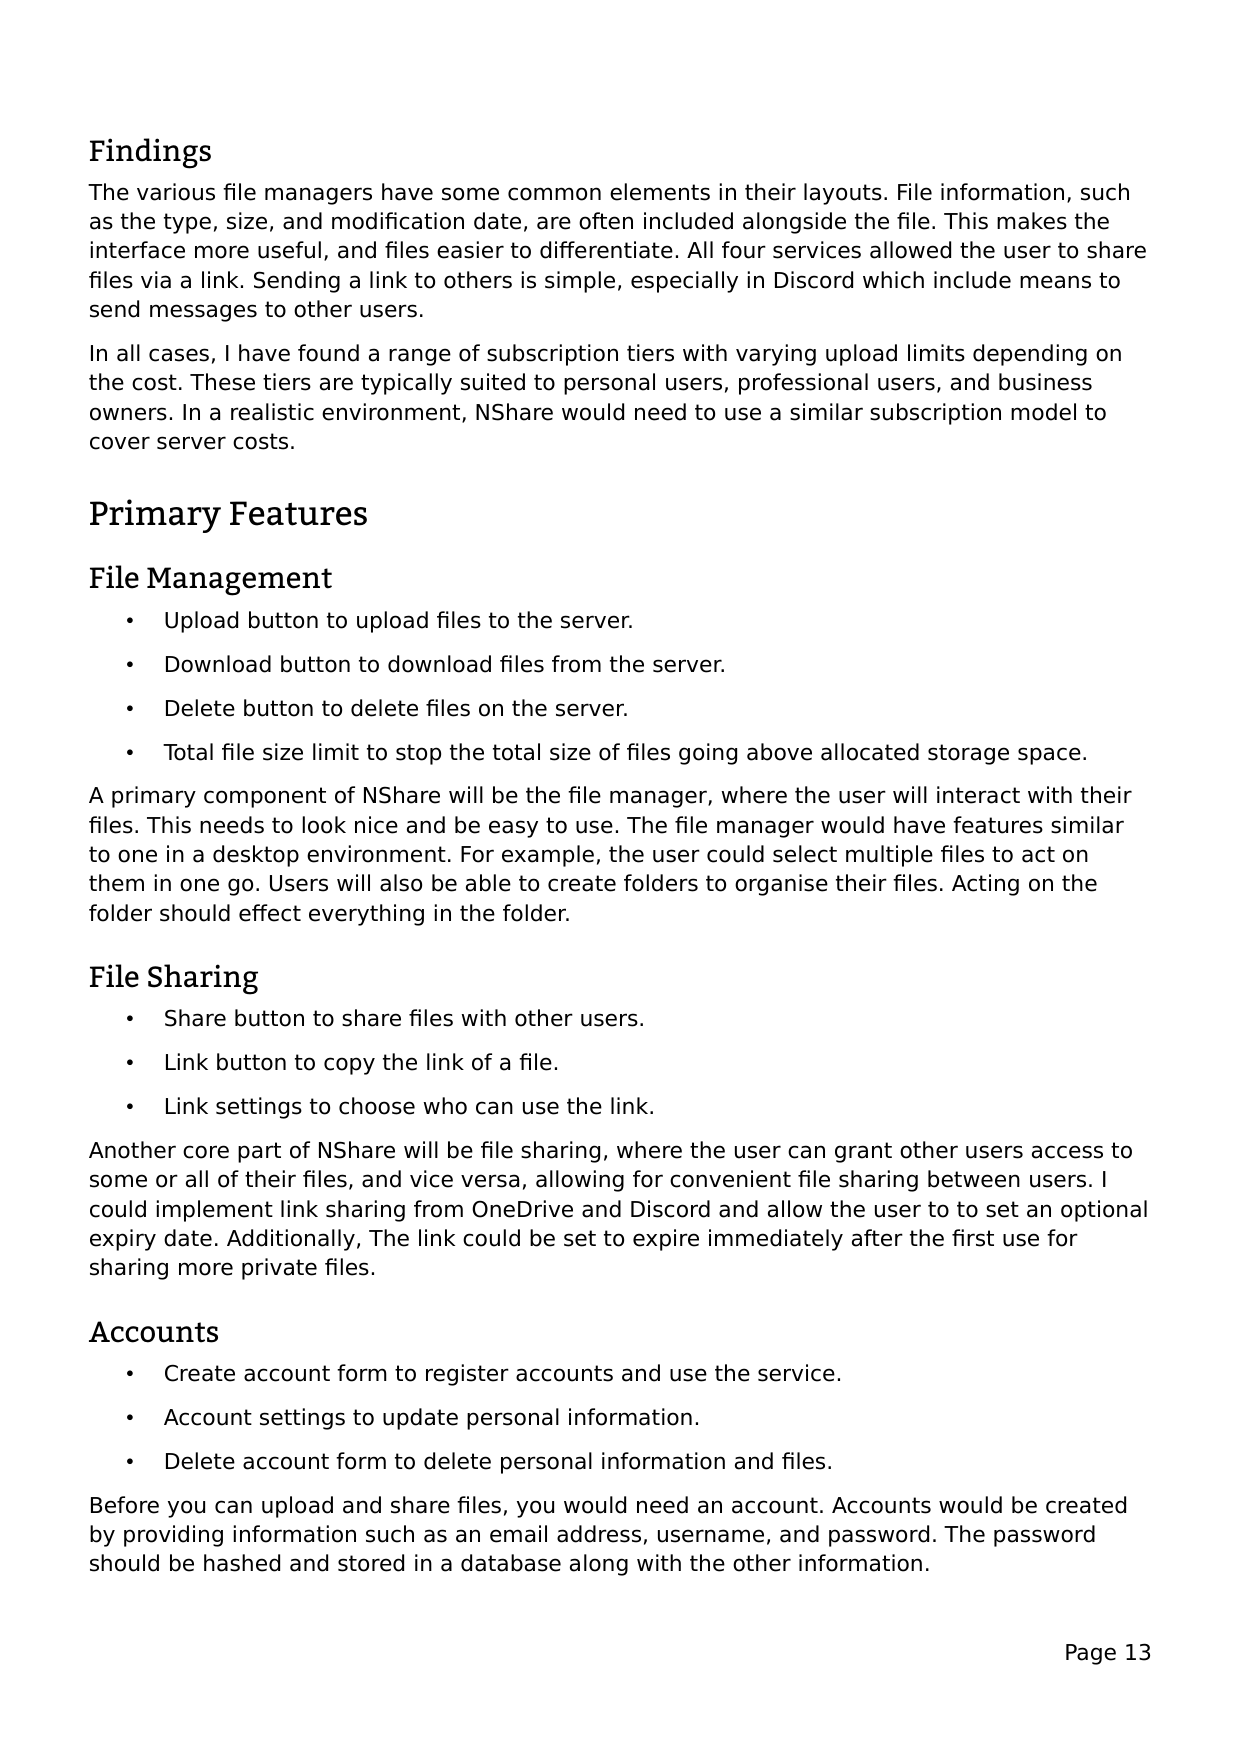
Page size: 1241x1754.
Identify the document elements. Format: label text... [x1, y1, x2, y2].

list Total file size limit to stop the total size of files going above allocated storage space. [126, 740, 1152, 765]
text In all cases, I have found a range of subscription tiers with varying upload limits depending on the cost. These tiers are typically suited to personal users, professional users, and business owners. In a realistic environment, NShare would need to use a similar subscription model to cover server costs. [88, 341, 1152, 454]
text Before you can upload and share files, you would need an account. Accounts would be created by providing information such as an email address, username, and password. The password should be hashed and stored in a database along with the other information. [88, 1493, 1152, 1577]
list Download button to download files from the server. [126, 652, 1152, 677]
list Link settings to choose who can use the link. [126, 1094, 1152, 1120]
subtitle Accounts [88, 1314, 1152, 1349]
list Upload button to upload files to the server. [126, 608, 1152, 634]
list Link button to copy the link of a file. [126, 1050, 1152, 1076]
list Delete account form to delete personal information and files. [126, 1449, 1152, 1474]
text A primary component of NShare will be the file manager, where the user will interact with their files. This needs to look nice and be easy to use. The file manager would have features similar to one in a desktop environment. For example, the user could select multiple files to act on them in one go. Users will also be able to create folders to organise their files. Acting on the folder should effect everything in the folder. [88, 783, 1152, 926]
subtitle Findings [88, 133, 1152, 168]
text The various file managers have some common elements in their layouts. File information, such as the type, size, and modification date, are often included alongside the file. This makes the interface more useful, and files easier to differentiate. All four services allowed the user to share files via a link. Sending a link to others is simple, especially in Discord which include means to send messages to other users. [88, 180, 1152, 323]
subtitle File Management [88, 561, 1152, 596]
list Delete button to delete files on the server. [126, 696, 1152, 721]
subtitle File Sharing [88, 959, 1152, 994]
list Account settings to update personal information. [126, 1405, 1152, 1431]
list Create account form to register accounts and use the service. [126, 1361, 1152, 1387]
text Another core part of NShare will be file sharing, where the user can grant other users access to some or all of their files, and vice versa, allowing for convenient file sharing between users. I could implement link sharing from OneDrive and Discord and allow the user to to set an optional expiry date. Additionally, The link could be set to expire immediately after the first use for sharing more private files. [88, 1138, 1152, 1281]
subtitle Primary Features [88, 493, 1152, 533]
list Share button to share files with other users. [126, 1007, 1152, 1032]
